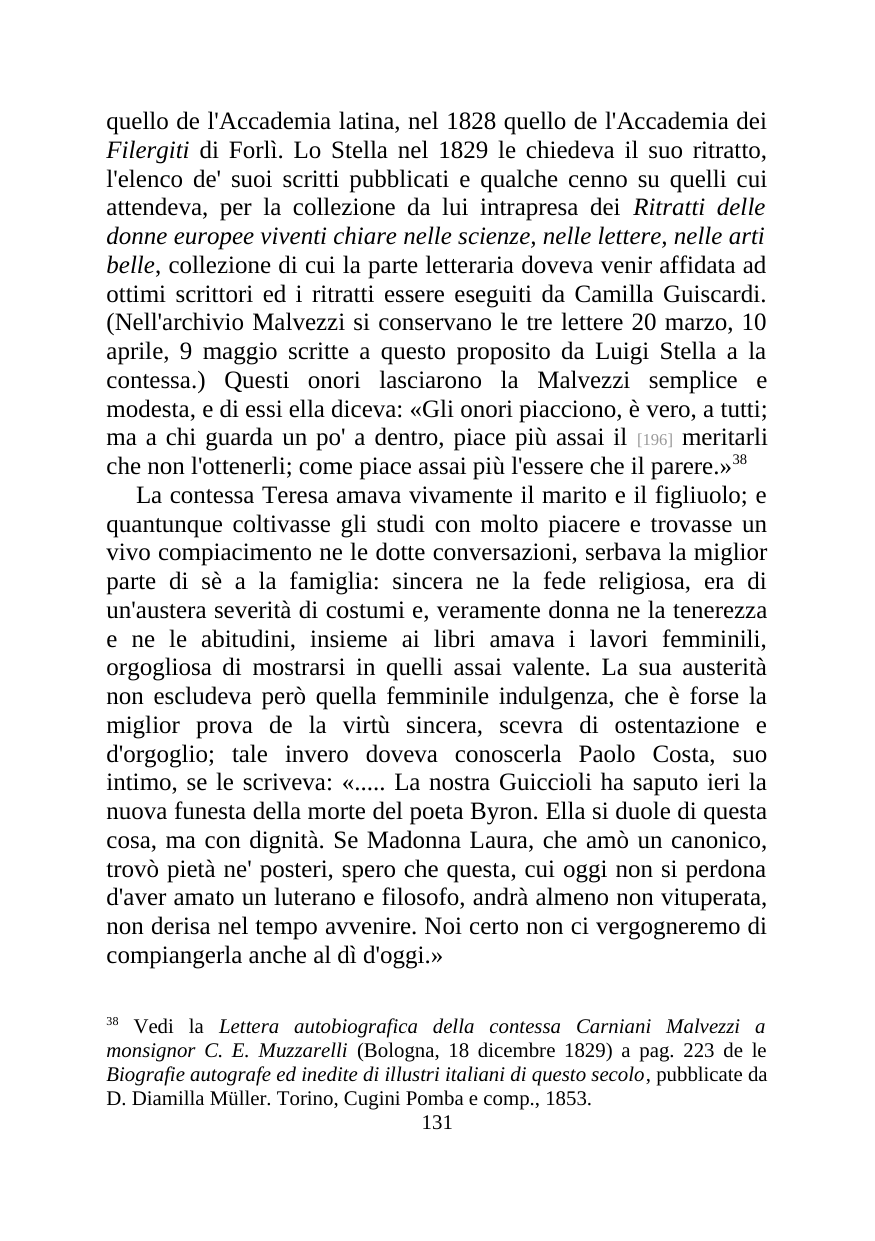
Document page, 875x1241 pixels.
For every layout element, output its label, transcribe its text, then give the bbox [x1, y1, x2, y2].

text Vedi la Lettera autobiografica della contessa Carniani Malvezzi a monsignor C. E. Muzzarelli (Bologna, 18 dicembre 1829) a pag. 223 de le Biografie autografe ed inedite di illustri italiani di questo secolo, pubblicate da D. Diamilla Müller. Torino, Cugini Pomba e comp., 1853. [106, 1014, 768, 1110]
text quello de l'Accademia latina, nel 1828 quello de l'Accademia dei Filergiti di Forlì. Lo Stella nel 1829 le chiedeva il suo ritratto, l'elenco de' suoi scritti pubblicati e qualche cenno su quelli cui attendeva, per la collezione da lui intrapresa dei Ritratti delle donne europee viventi chiare nelle scienze, nelle lettere, nelle arti belle, collezione di cui la parte letteraria doveva venir affidata ad ottimi scrittori ed i ritratti essere eseguiti da Camilla Guiscardi. (Nell'archivio Malvezzi si conservano le tre lettere 20 marzo, 10 aprile, 9 maggio scritte a questo proposito da Luigi Stella a la contessa.) Questi onori lasciarono la Malvezzi semplice e modesta, e di essi ella diceva: «Gli onori piacciono, è vero, a tutti; ma a chi guarda un po' a dentro, piace più assai il [196] meritarli che non l'ottenerli; come piace assai più l'essere che il parere.» [106, 106, 768, 480]
text La contessa Teresa amava vivamente il marito e il figliuolo; e quantunque coltivasse gli studi con molto piacere e trovasse un vivo compiacimento ne le dotte conversazioni, serbava la miglior parte di sè a la famiglia: sincera ne la fede religiosa, era di un'austera severità di costumi e, veramente donna ne la tenerezza e ne le abitudini, insieme ai libri amava i lavori femminili, orgogliosa di mostrarsi in quelli assai valente. La sua austerità non escludeva però quella femminile indulgenza, che è forse la miglior prova de la virtù sincera, scevra di ostentazione e d'orgoglio; tale invero doveva conoscerla Paolo Costa, suo intimo, se le scriveva: «..... La nostra Guiccioli ha saputo ieri la nuova funesta della morte del poeta Byron. Ella si duole di questa cosa, ma con dignità. Se Madonna Laura, che amò un canonico, trovò pietà ne' posteri, spero che questa, cui oggi non si perdona d'aver amato un luterano e filosofo, andrà almeno non vituperata, non derisa nel tempo avvenire. Noi certo non ci vergogneremo di compiangerla anche al dì d'oggi.» [106, 480, 768, 969]
